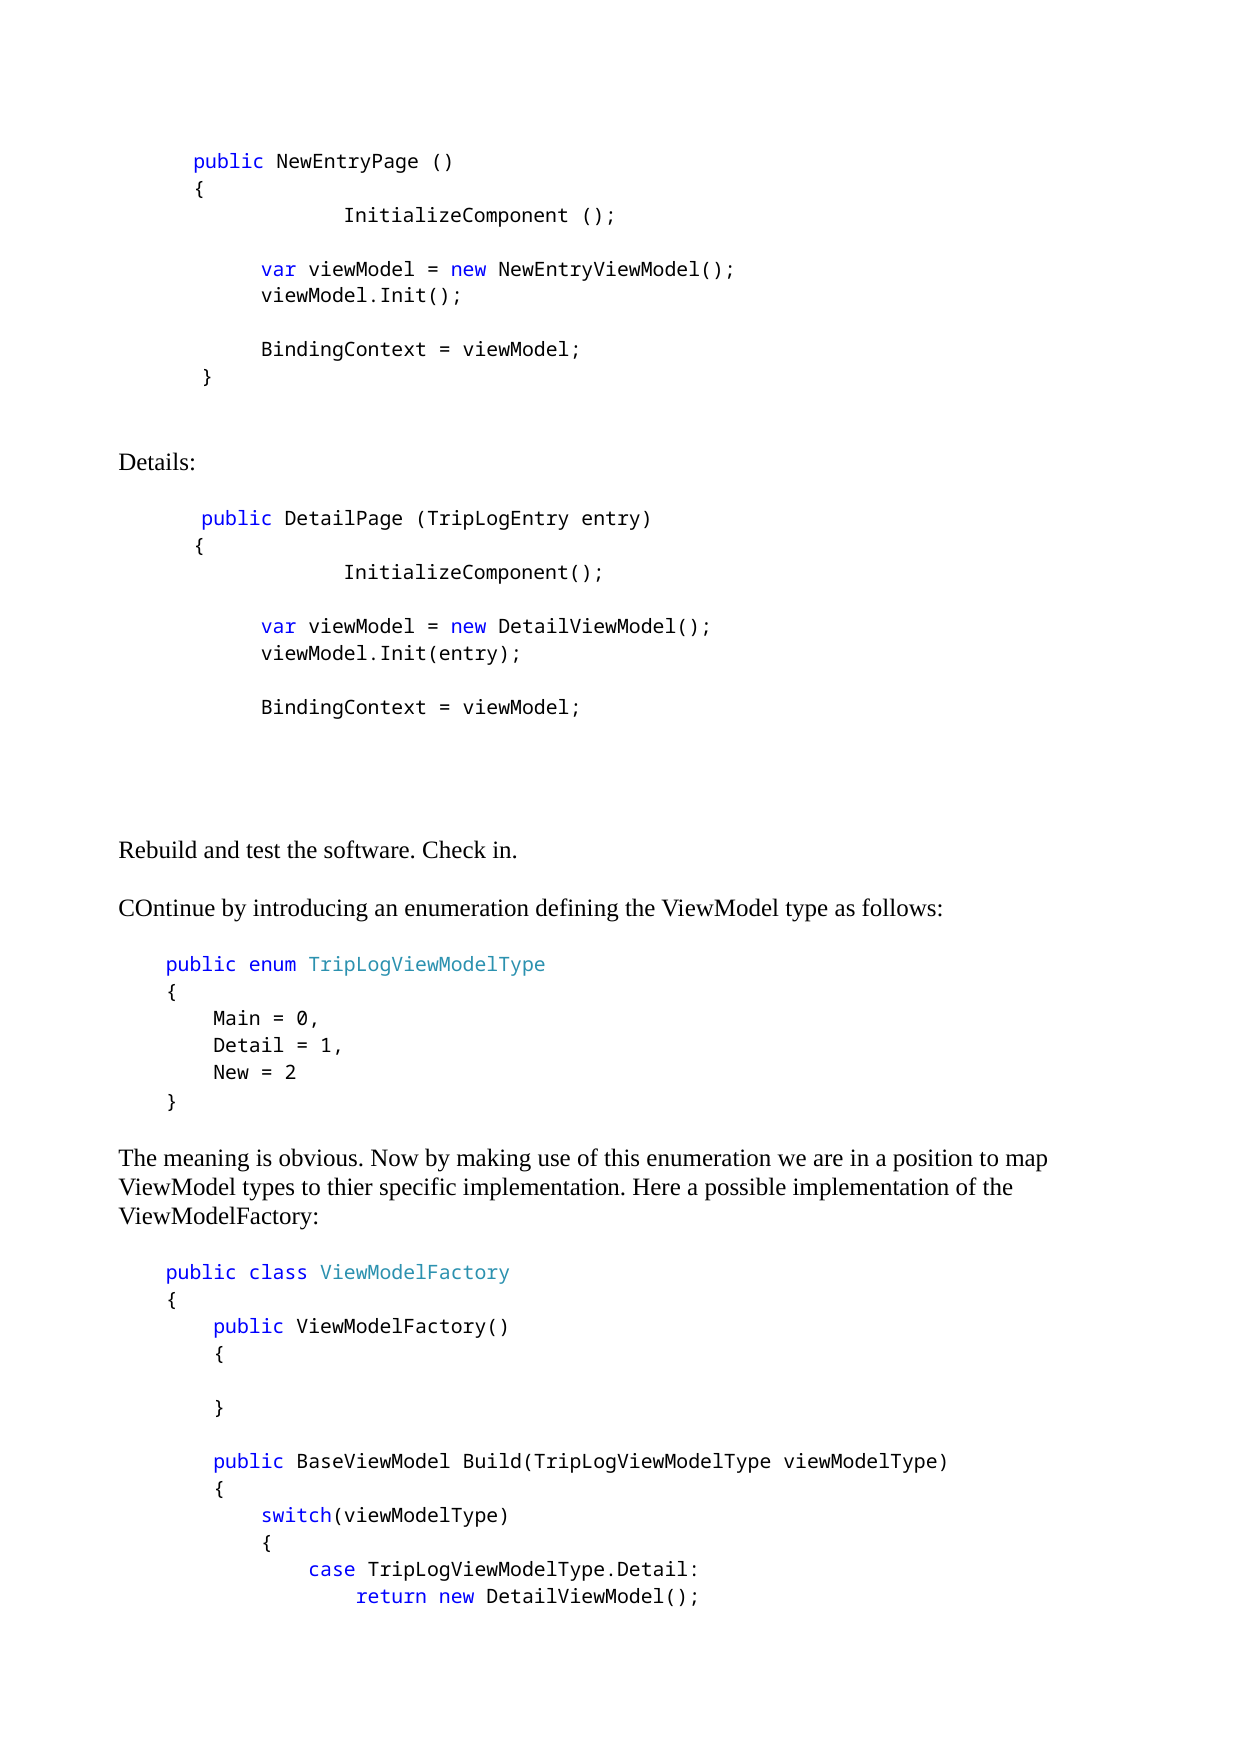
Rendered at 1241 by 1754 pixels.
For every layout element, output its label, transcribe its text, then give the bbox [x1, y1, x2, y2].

text var viewModel = new DetailViewModel(); [118, 613, 1122, 639]
text public enum TripLogViewModelType [118, 951, 1122, 977]
text case TripLogViewModelType.Detail: [118, 1555, 1122, 1582]
text New = 2 [118, 1058, 1122, 1085]
text switch(viewModelType) [118, 1501, 1122, 1528]
text COntinue by introducing an enumeration defining the ViewModel type as follows: [118, 893, 1122, 922]
text public class ViewModelFactory [118, 1258, 1122, 1285]
text public NewEntryPage () [118, 147, 1122, 174]
text InitializeComponent(); [118, 559, 1122, 586]
text } [118, 363, 1122, 390]
text Main = 0, [118, 1004, 1122, 1031]
text { [118, 1474, 1122, 1501]
text { [118, 174, 1122, 201]
text { [118, 532, 1122, 559]
text } [118, 1393, 1122, 1420]
text { [118, 977, 1122, 1004]
text { [118, 1339, 1122, 1366]
text return new DetailViewModel(); [118, 1582, 1122, 1609]
text { [118, 1285, 1122, 1312]
text { [118, 1528, 1122, 1555]
text BindingContext = viewModel; [118, 336, 1122, 363]
text } [118, 1085, 1122, 1114]
text Details: [118, 447, 1122, 476]
text public DetailPage (TripLogEntry entry) [118, 505, 1122, 532]
text InitializeComponent (); [118, 201, 1122, 228]
text viewModel.Init(entry); [118, 639, 1122, 667]
text var viewModel = new NewEntryViewModel(); [118, 255, 1122, 282]
text Rebuild and test the software. Check in. [118, 836, 1122, 864]
text viewModel.Init(); [118, 282, 1122, 309]
text The meaning is obvious. Now by making use of this enumeration we are in a position to map ViewModel types to thier specific implementation. Here a possible implementation of the ViewModelFactory: [118, 1143, 1122, 1229]
text BindingContext = viewModel; [118, 693, 1122, 721]
text public ViewModelFactory() [118, 1312, 1122, 1339]
text public BaseViewModel Build(TripLogViewModelType viewModelType) [118, 1447, 1122, 1474]
text Detail = 1, [118, 1031, 1122, 1058]
